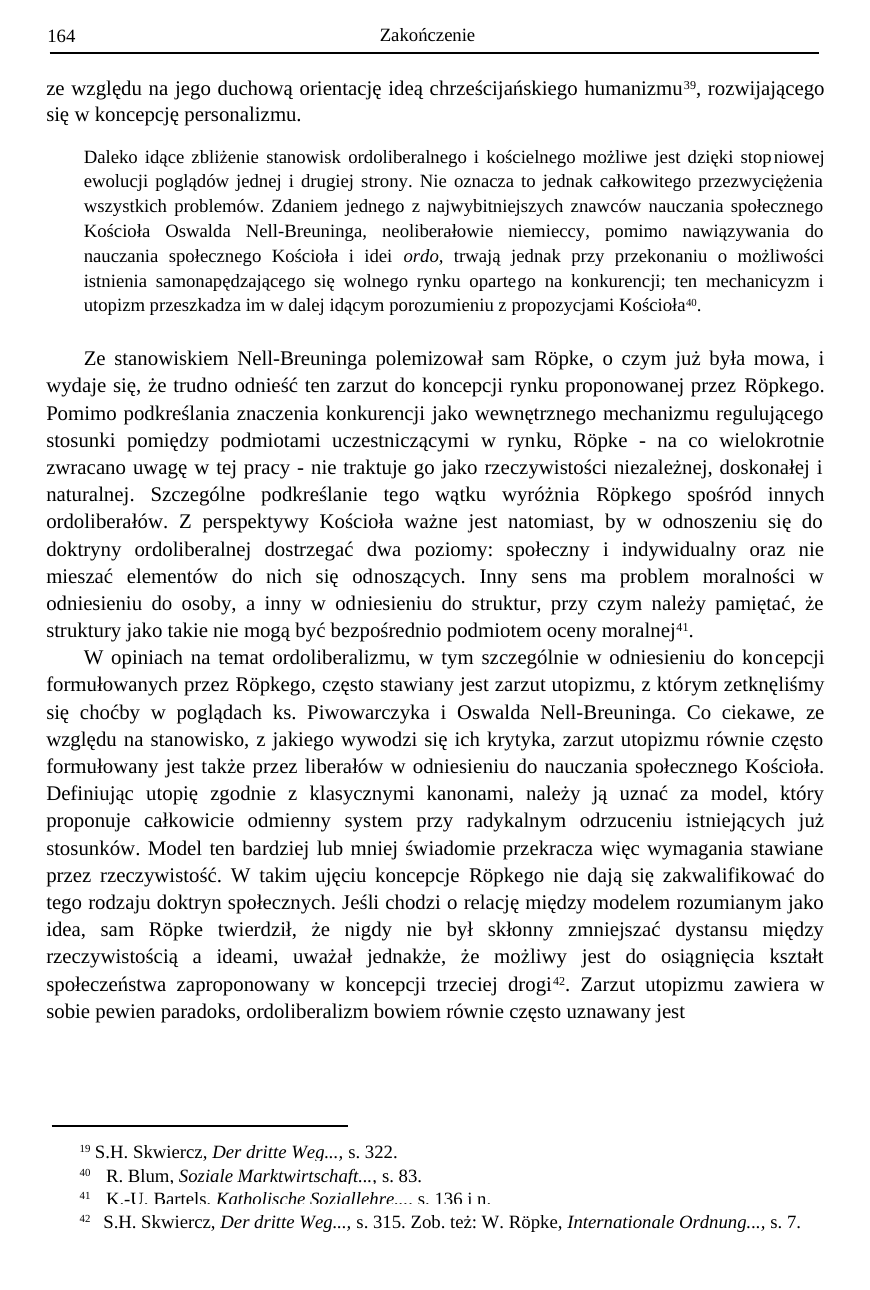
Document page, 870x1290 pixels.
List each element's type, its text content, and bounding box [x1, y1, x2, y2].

text 40 R. Blum, Soziale Marktwirtschaft..., s. 83. [46, 1164, 824, 1183]
text ze względu na jego duchową orientację ideą chrześcijańskiego humanizmu39, rozwijającego się w koncepcję personalizmu. [46, 76, 824, 126]
text Daleko idące zbliżenie stanowisk ordoliberalnego i kościelnego możliwe jest dzięki stop­niowej ewolucji poglądów jednej i drugiej strony. Nie oznacza to jednak całkowitego przezwyciężenia wszystkich problemów. Zdaniem jednego z najwybitniejszych znawców nauczania społecznego Kościoła Oswalda Nell-Breuninga, neoliberałowie niemieccy, pomimo nawiązywania do nauczania społecznego Kościoła i idei ordo, trwają jednak przy przekonaniu o możliwości istnienia samonapędzającego się wolnego rynku oparte­go na konkurencji; ten mechanicyzm i utopizm przeszkadza im w dalej idącym porozu­mieniu z propozycjami Kościoła40. [83, 146, 824, 316]
text Ze stanowiskiem Nell-Breuninga polemizował sam Röpke, o czym już była mowa, i wydaje się, że trudno odnieść ten zarzut do koncepcji rynku proponowanej przez Röpkego. Pomimo podkreślania znaczenia konkurencji jako wewnętrznego mechanizmu regulującego stosunki pomiędzy podmiotami uczestniczącymi w ryn­ku, Röpke - na co wielokrotnie zwracano uwagę w tej pracy - nie traktuje go jako rzeczywistości niezależnej, doskonałej i naturalnej. Szczególne podkreślanie tego wątku wyróżnia Röpkego spośród innych ordoliberałów. Z perspektywy Kościoła ważne jest natomiast, by w odnoszeniu się do doktryny ordoliberalnej dostrzegać dwa poziomy: społeczny i indywidualny oraz nie mieszać elementów do nich się od­noszących. Inny sens ma problem moralności w odniesieniu do osoby, a inny w od­niesieniu do struktur, przy czym należy pamiętać, że struktury jako takie nie mogą być bezpośrednio podmiotem oceny moralnej41. [46, 346, 824, 642]
text W opiniach na temat ordoliberalizmu, w tym szczególnie w odniesieniu do kon­cepcji formułowanych przez Röpkego, często stawiany jest zarzut utopizmu, z któ­rym zetknęliśmy się choćby w poglądach ks. Piwowarczyka i Oswalda Nell-Breu­ninga. Co ciekawe, ze względu na stanowisko, z jakiego wywodzi się ich krytyka, zarzut utopizmu równie często formułowany jest także przez liberałów w odniesie­niu do nauczania społecznego Kościoła. Definiując utopię zgodnie z klasycznymi kanonami, należy ją uznać za model, który proponuje całkowicie odmienny sys­tem przy radykalnym odrzuceniu istniejących już stosunków. Model ten bardziej lub mniej świadomie przekracza więc wymagania stawiane przez rzeczywistość. W takim ujęciu koncepcje Röpkego nie dają się zakwalifikować do tego rodzaju doktryn społecznych. Jeśli chodzi o relację między modelem rozumianym jako idea, sam Röpke twierdził, że nigdy nie był skłonny zmniejszać dystansu między rzeczywistością a ideami, uważał jednakże, że możliwy jest do osiągnięcia kształt społeczeństwa zaproponowany w koncepcji trzeciej drogi42. Zarzut utopizmu zawie­ra w sobie pewien paradoks, ordoliberalizm bowiem równie często uznawany jest [46, 645, 824, 1023]
text 41 K.-U. Bartels, Katholische Soziallehre..., s. 136 i n. [46, 1187, 824, 1204]
text 164 [47, 25, 79, 47]
text 19 S.H. Skwiercz, Der dritte Weg..., s. 322. [46, 1141, 824, 1161]
text Zakończenie [379, 24, 486, 46]
text 42 S.H. Skwiercz, Der dritte Weg..., s. 315. Zob. też: W. Röpke, Internationale Ordnung..., s. 7. [46, 1211, 824, 1232]
